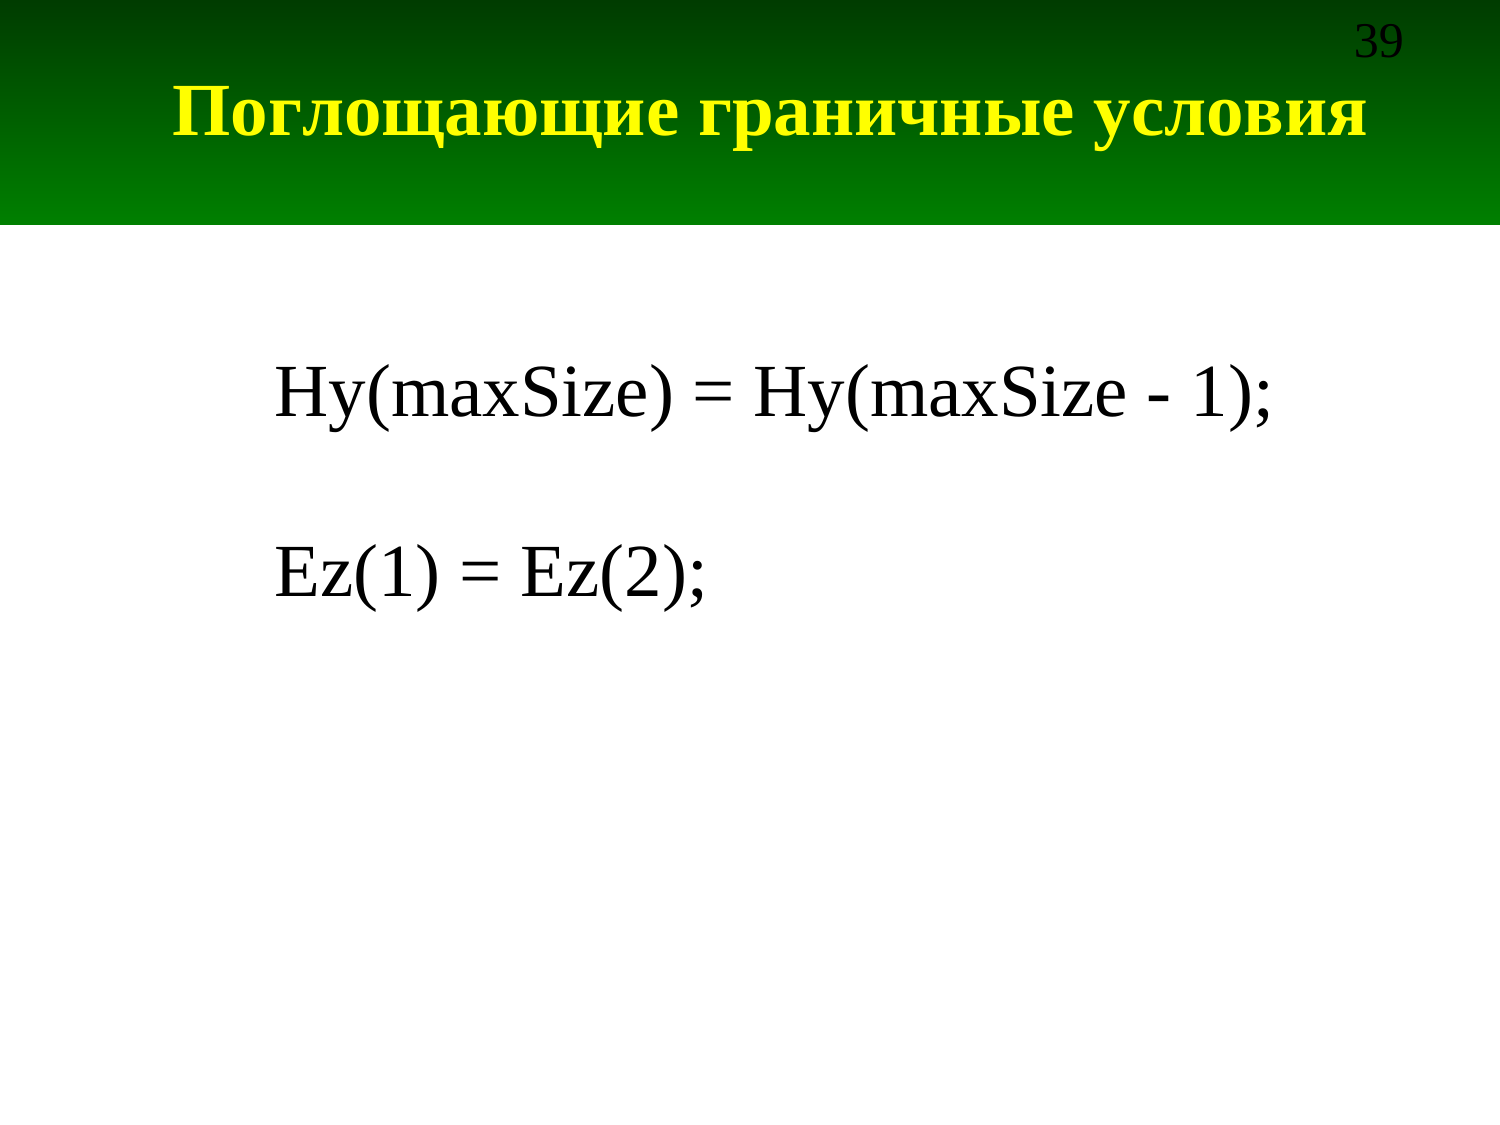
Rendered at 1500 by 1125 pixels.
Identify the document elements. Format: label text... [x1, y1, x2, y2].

text_box Hy(maxSize) = Hy(maxSize - 1); Ez(1) = Ez(2); [259, 333, 1329, 709]
title Поглощающие граничные условия [100, 7, 1441, 204]
